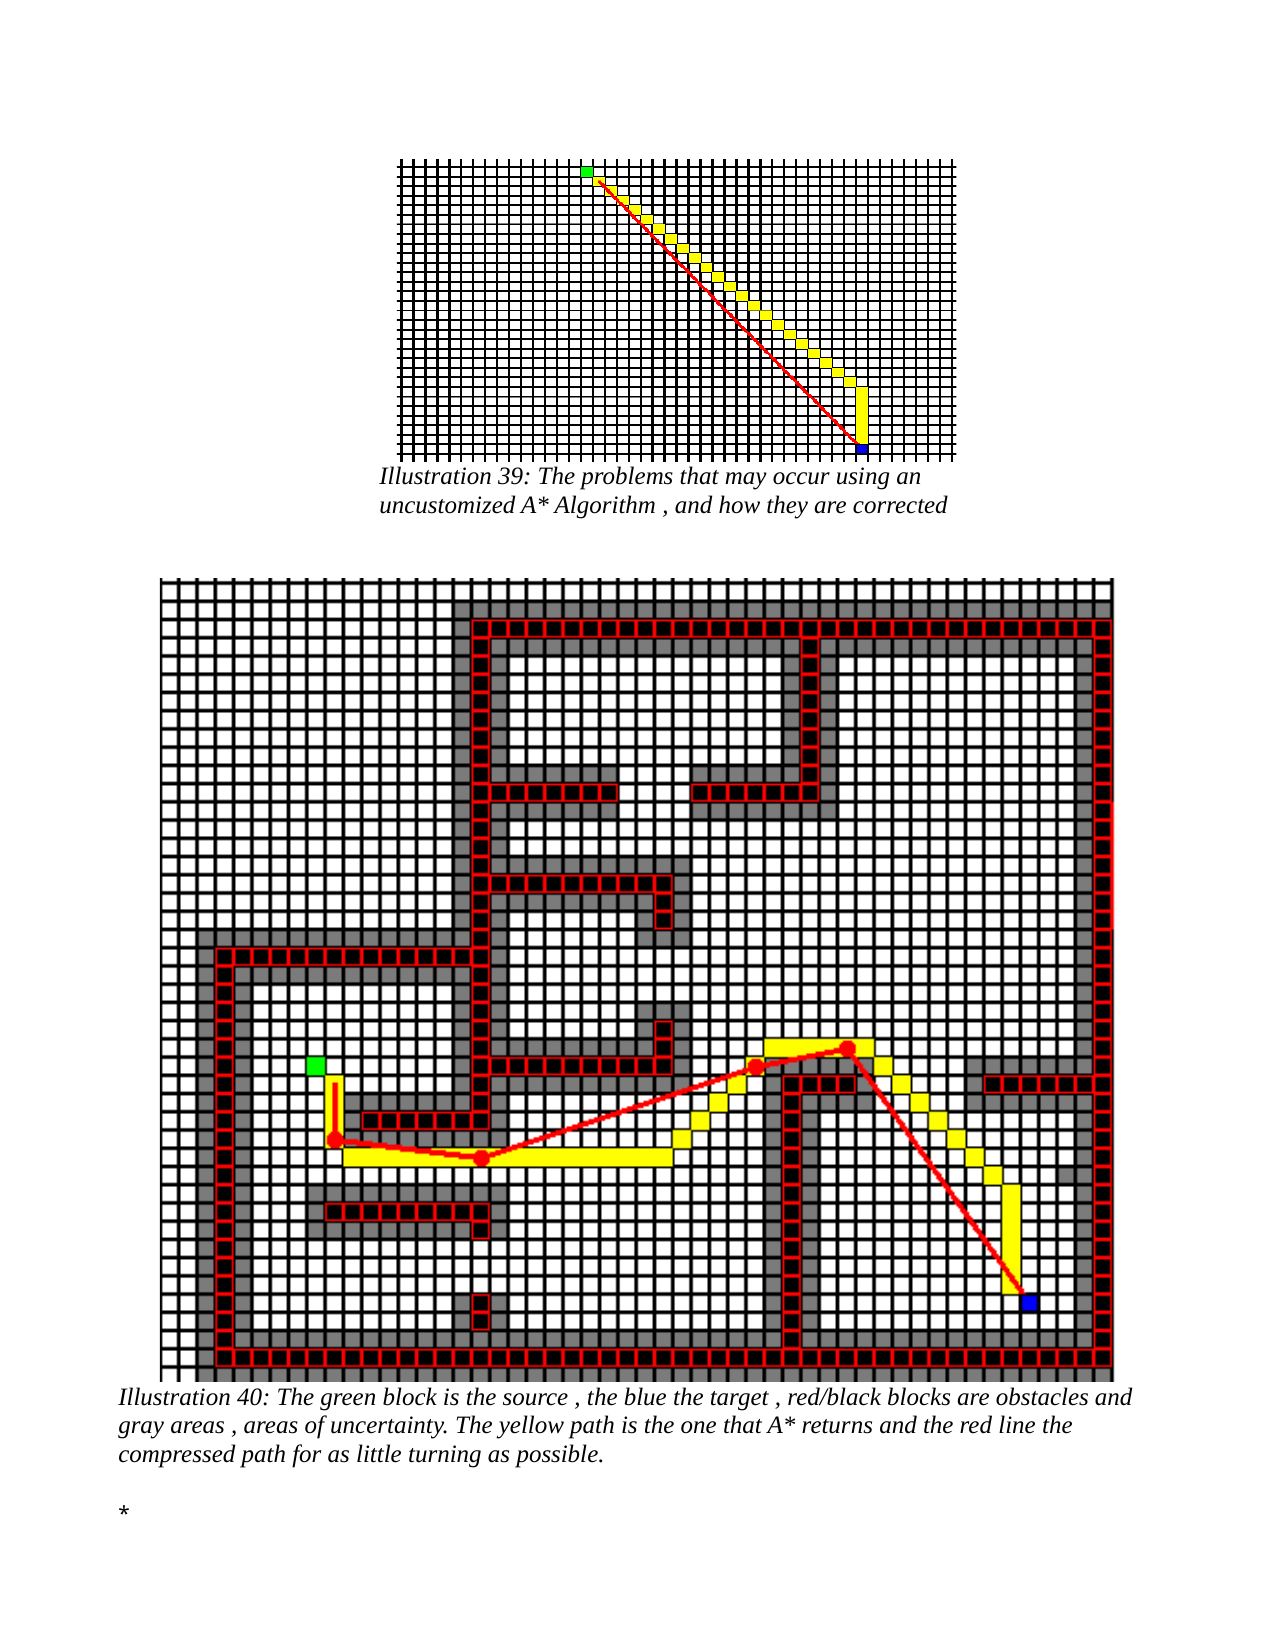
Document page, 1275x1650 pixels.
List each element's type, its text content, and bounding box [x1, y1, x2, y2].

picture [159, 578, 1116, 1382]
text Illustration 40: The green block is the source , the blue the target , red/black blocks are obstacles and gray areas , areas of uncertainty. The yellow path is the one that A* returns and the red line the compressed path for as little turning as possible. [118, 1382, 1157, 1468]
picture [396, 159, 957, 462]
text Illustration 39: The problems that may occur using an uncustomized A* Algorithm , and how they are corrected [379, 159, 974, 519]
text * [118, 1499, 1157, 1528]
